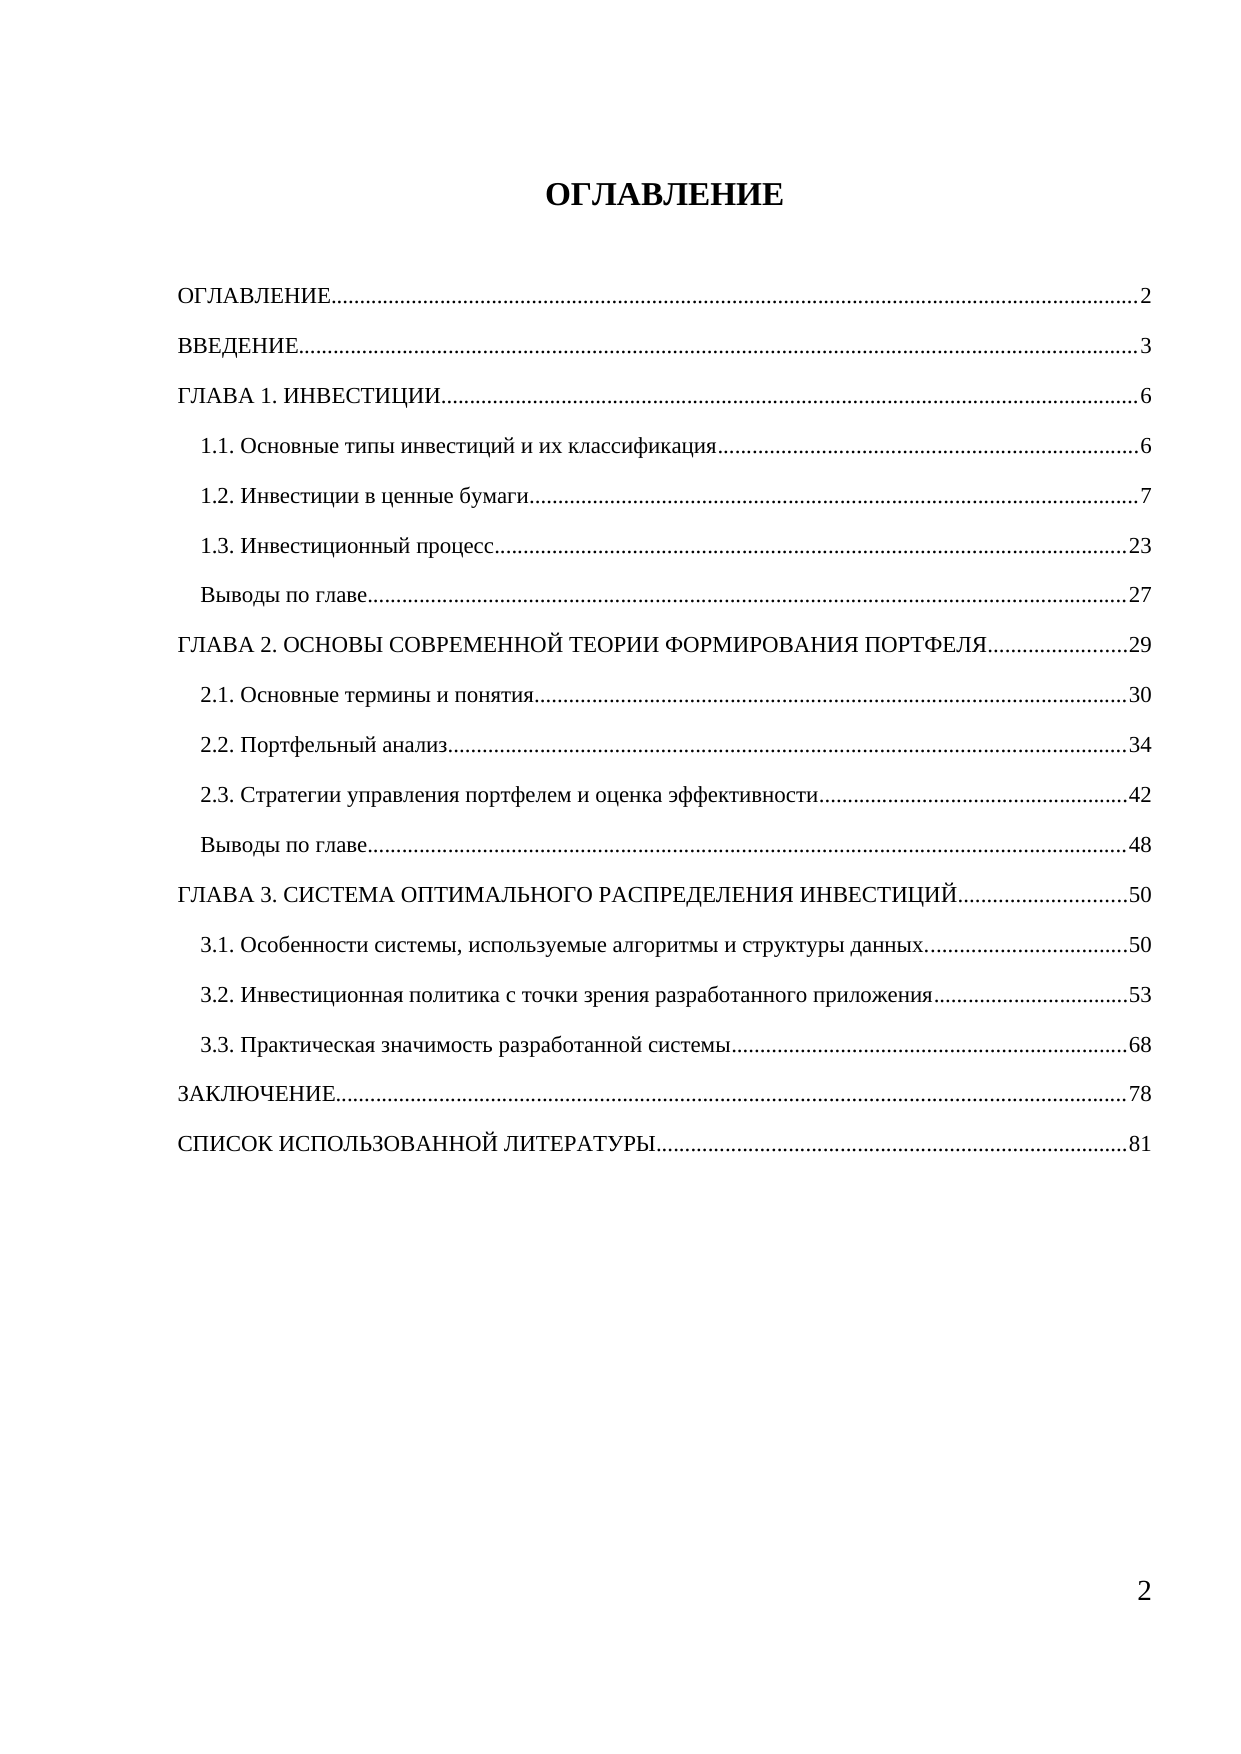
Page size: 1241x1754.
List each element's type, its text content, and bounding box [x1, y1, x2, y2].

text ГЛАВА 1. ИНВЕСТИЦИИ. 6 [177, 382, 1152, 408]
text 3.3. Практическая значимость разработанной системы 68 [200, 1031, 1152, 1057]
text ГЛАВА 3. СИСТЕМА ОПТИМАЛЬНОГО РАСПРЕДЕЛЕНИЯ ИНВЕСТИЦИЙ 50 [177, 881, 1152, 907]
text 2.1. Основные термины и понятия 30 [200, 681, 1152, 708]
text СПИСОК ИСПОЛЬЗОВАННОЙ ЛИТЕРАТУРЫ 81 [177, 1130, 1152, 1157]
text 2.2. Портфельный анализ 34 [200, 731, 1152, 758]
text 1.2. Инвестиции в ценные бумаги 7 [200, 482, 1152, 508]
subtitle ОГЛАВЛЕНИЕ [177, 174, 1152, 213]
text ВВЕДЕНИЕ 3 [177, 332, 1152, 358]
text 2.3. Стратегии управления портфелем и оценка эффективности 42 [200, 781, 1152, 807]
text 1.3. Инвестиционный процесс 23 [200, 532, 1152, 558]
text 1.1. Основные типы инвестиций и их классификация 6 [200, 432, 1152, 458]
text Выводы по главе 48 [200, 831, 1152, 857]
text 3.2. Инвестиционная политика с точки зрения разработанного приложения 53 [200, 981, 1152, 1007]
text ЗАКЛЮЧЕНИЕ 78 [177, 1081, 1152, 1107]
text ГЛАВА 2. ОСНОВЫ СОВРЕМЕННОЙ ТЕОРИИ ФОРМИРОВАНИЯ ПОРТФЕЛЯ. 29 [177, 631, 1152, 658]
text Выводы по главе 27 [200, 582, 1152, 608]
text 3.1. Особенности системы, используемые алгоритмы и структуры данных. 50 [200, 931, 1152, 957]
text ОГЛАВЛЕНИЕ 2 [177, 282, 1152, 308]
